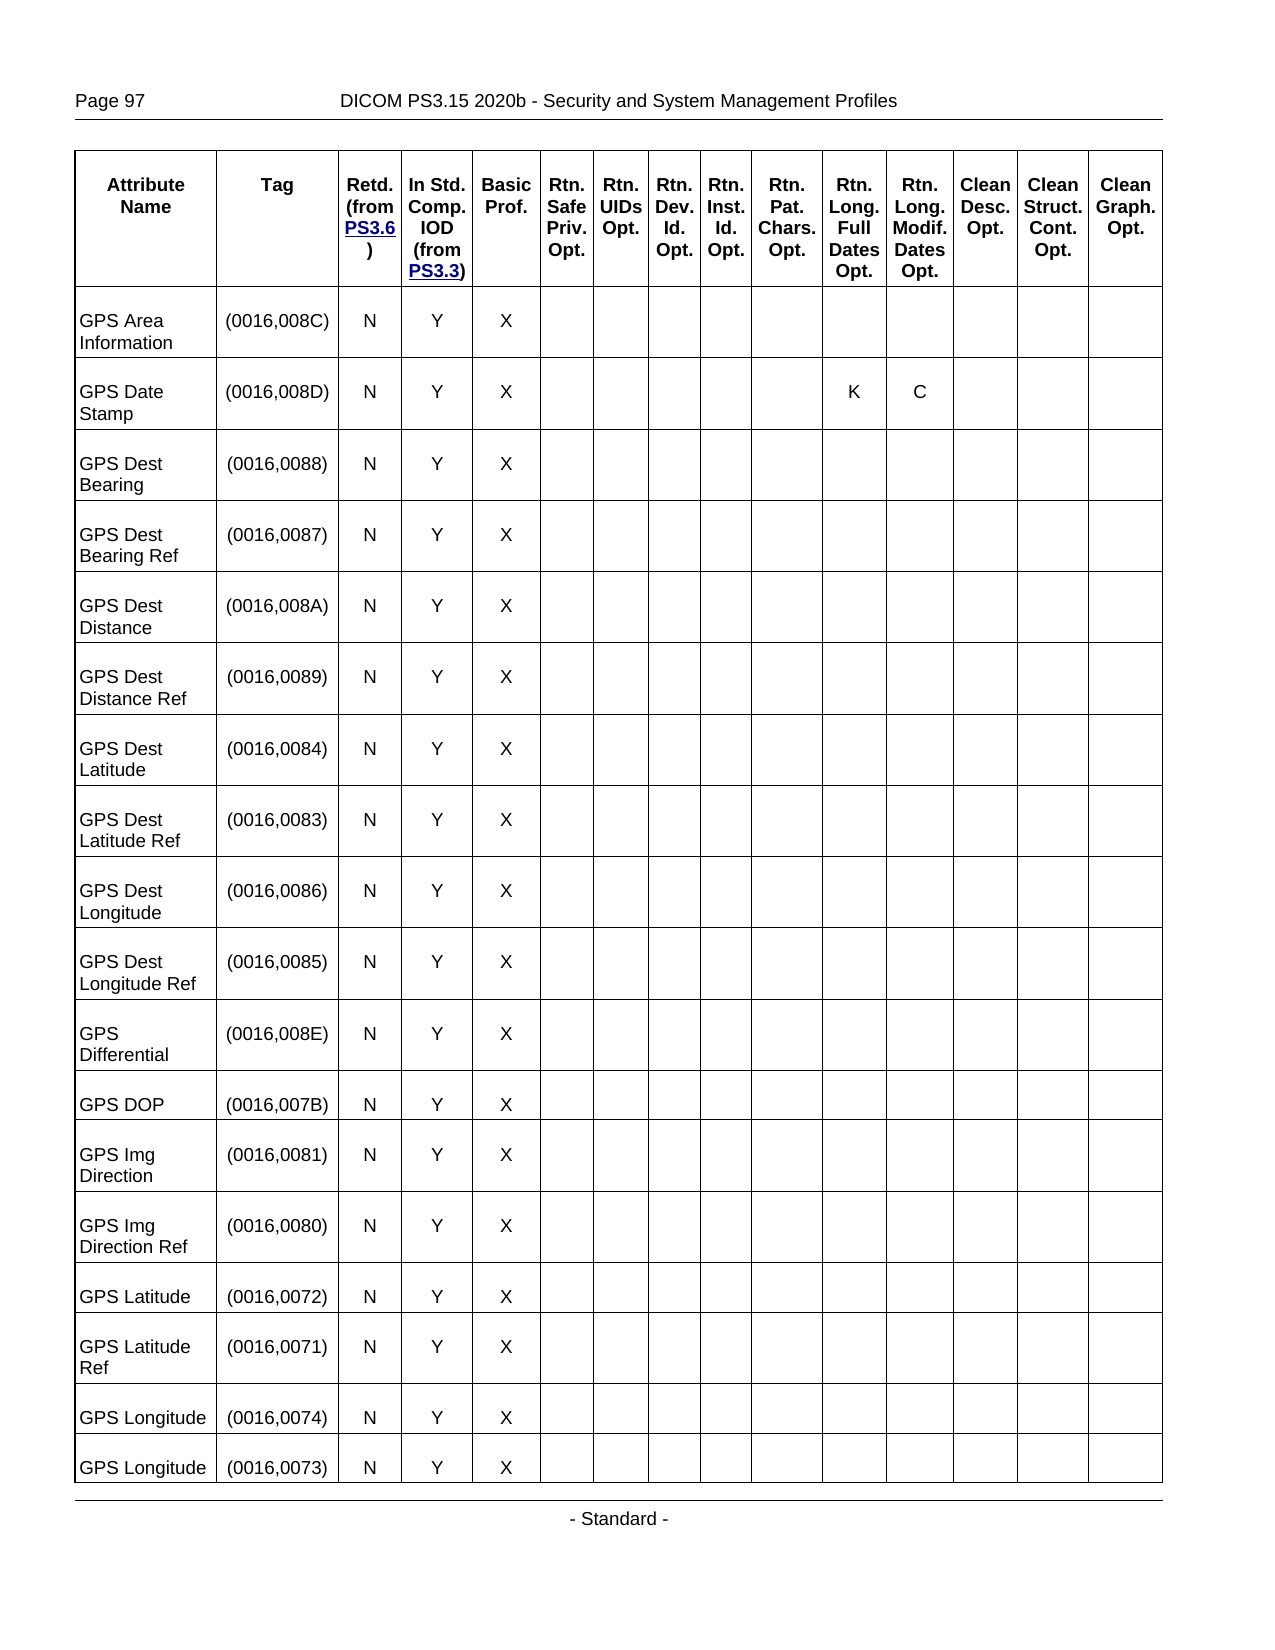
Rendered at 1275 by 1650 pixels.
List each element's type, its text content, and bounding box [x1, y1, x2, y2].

table_cell GPS Latitude​ [76, 1263, 216, 1312]
table_cell [701, 1192, 751, 1262]
table_cell [823, 715, 886, 785]
table_cell (0016,0089) [217, 643, 338, 713]
table_cell [1018, 643, 1088, 713]
table_cell [752, 1263, 822, 1312]
table_cell [649, 572, 700, 642]
table_cell Y [402, 1434, 472, 1482]
table_cell [1089, 1000, 1162, 1070]
table_cell K [823, 358, 886, 428]
table_cell GPS Differential [76, 1000, 216, 1070]
table_cell [887, 857, 953, 927]
table_cell Y [402, 1071, 472, 1119]
table_cell [541, 430, 593, 500]
table_cell [649, 1000, 700, 1070]
table_cell Y [402, 430, 472, 500]
table_cell [541, 287, 593, 357]
table_cell N [339, 715, 401, 785]
table_cell [701, 1120, 751, 1191]
table_cell Y [402, 572, 472, 642]
table_cell [954, 786, 1017, 856]
table_cell (0016,0072) [217, 1263, 338, 1312]
table_cell [594, 287, 648, 357]
table_cell [701, 358, 751, 428]
table_cell [1018, 572, 1088, 642]
table_cell [594, 1192, 648, 1262]
table_cell [649, 1384, 700, 1432]
table_cell (0016,0086) [217, 857, 338, 927]
table_cell N [339, 1384, 401, 1432]
table_cell X [473, 715, 540, 785]
table_cell [752, 1384, 822, 1432]
table_cell [541, 1434, 593, 1482]
table_cell N [339, 287, 401, 357]
table_cell [954, 287, 1017, 357]
table_cell [594, 1120, 648, 1191]
table_cell [823, 1313, 886, 1383]
table_cell X [473, 1192, 540, 1262]
table_cell (0016,0085) [217, 928, 338, 998]
table_cell N [339, 1192, 401, 1262]
table_cell [823, 572, 886, 642]
table_cell [752, 1000, 822, 1070]
table_cell [594, 358, 648, 428]
table_cell X [473, 1071, 540, 1119]
table_cell [1089, 501, 1162, 571]
table_cell [887, 928, 953, 998]
table_cell GPS Img​ Direction Ref [76, 1192, 216, 1262]
table_cell [1018, 715, 1088, 785]
table_header Clean Struct. Cont. Opt. [1018, 151, 1088, 286]
table_cell N [339, 1434, 401, 1482]
table_cell [649, 501, 700, 571]
table_cell [541, 1263, 593, 1312]
table_cell X [473, 1313, 540, 1383]
table_cell (0016,008C) [217, 287, 338, 357]
table_cell (0016,0073) [217, 1434, 338, 1482]
table_header Rtn. Pat. Chars. Opt. [752, 151, 822, 286]
table_cell Y [402, 287, 472, 357]
table_cell (0016,0083) [217, 786, 338, 856]
table_cell [1089, 643, 1162, 713]
table_cell [541, 1313, 593, 1383]
table_cell [752, 1434, 822, 1482]
table_cell [594, 786, 648, 856]
table_cell [823, 1000, 886, 1070]
table_cell X [473, 1000, 540, 1070]
table_cell Y [402, 1000, 472, 1070]
table_cell [887, 1434, 953, 1482]
table_cell N [339, 501, 401, 571]
table_cell [887, 1000, 953, 1070]
table_cell Y [402, 1384, 472, 1432]
table_cell (0016,0080) [217, 1192, 338, 1262]
table_cell [954, 1434, 1017, 1482]
table_cell (0016,0074) [217, 1384, 338, 1432]
table_cell [541, 643, 593, 713]
table_cell [1089, 715, 1162, 785]
table_cell (0016,008A) [217, 572, 338, 642]
table_cell [701, 287, 751, 357]
table_cell [823, 430, 886, 500]
table_cell [594, 501, 648, 571]
table_cell [594, 1071, 648, 1119]
table_header Rtn. Dev. Id. Opt. [649, 151, 700, 286]
table_header Attribute Name [76, 151, 216, 286]
table_cell [1089, 1263, 1162, 1312]
table_cell [823, 1192, 886, 1262]
table_cell [823, 928, 886, 998]
table_cell GPS Dest​ Latitude [76, 715, 216, 785]
table_cell [954, 358, 1017, 428]
table_cell N [339, 1313, 401, 1383]
table_cell [823, 1263, 886, 1312]
table_cell [1018, 358, 1088, 428]
table_cell [752, 1192, 822, 1262]
table_cell Y [402, 1192, 472, 1262]
table_cell [649, 786, 700, 856]
table_cell GPS Dest ​Bearing [76, 430, 216, 500]
table_cell Y [402, 786, 472, 856]
table_cell [1089, 928, 1162, 998]
table_cell Y [402, 1120, 472, 1191]
table_cell [649, 1071, 700, 1119]
table_cell [594, 857, 648, 927]
table_cell N [339, 1120, 401, 1191]
table_cell [887, 1192, 953, 1262]
table_header Rtn. UIDs Opt. [594, 151, 648, 286]
table_cell [541, 572, 593, 642]
table_cell X [473, 287, 540, 357]
table_cell Y [402, 928, 472, 998]
table_cell [701, 1313, 751, 1383]
table_cell [1089, 430, 1162, 500]
table_cell X [473, 857, 540, 927]
table_cell [701, 1384, 751, 1432]
table_cell [1018, 1120, 1088, 1191]
table_cell [594, 1000, 648, 1070]
table_cell [594, 1434, 648, 1482]
table_cell [701, 572, 751, 642]
table_cell [954, 1120, 1017, 1191]
table_cell [649, 358, 700, 428]
table_cell Y [402, 501, 472, 571]
table_cell GPS Dest ​Distance Ref [76, 643, 216, 713]
table_cell [954, 1313, 1017, 1383]
table_cell [1089, 572, 1162, 642]
table_cell [954, 572, 1017, 642]
table_cell [1089, 1384, 1162, 1432]
table_cell (0016,008E) [217, 1000, 338, 1070]
table_cell [887, 430, 953, 500]
table_cell [649, 1192, 700, 1262]
table_cell [752, 1313, 822, 1383]
table_cell [887, 1384, 953, 1432]
table_cell [649, 1434, 700, 1482]
table_cell [649, 1263, 700, 1312]
table_cell [541, 358, 593, 428]
table_cell [823, 1071, 886, 1119]
table_cell [752, 643, 822, 713]
table_cell N [339, 928, 401, 998]
table_cell [954, 430, 1017, 500]
table_cell (0016,0087) [217, 501, 338, 571]
table_cell [594, 1263, 648, 1312]
table_cell [701, 643, 751, 713]
table_cell [1018, 1384, 1088, 1432]
table_cell [541, 501, 593, 571]
table_cell X [473, 430, 540, 500]
table_cell [752, 857, 822, 927]
table_header Clean Graph. Opt. [1089, 151, 1162, 286]
table_cell N [339, 430, 401, 500]
table_cell N [339, 572, 401, 642]
table_cell [954, 928, 1017, 998]
table_cell [954, 643, 1017, 713]
table_cell X [473, 572, 540, 642]
table_cell [887, 786, 953, 856]
table_cell [1018, 501, 1088, 571]
table_cell X [473, 786, 540, 856]
table_cell [594, 643, 648, 713]
table_cell [887, 287, 953, 357]
table_cell [701, 1071, 751, 1119]
table_cell [541, 1000, 593, 1070]
table_cell [887, 1071, 953, 1119]
table_header Tag [217, 151, 338, 286]
table_cell [541, 1071, 593, 1119]
table_cell [701, 1434, 751, 1482]
table_cell [823, 786, 886, 856]
table_cell [541, 715, 593, 785]
table_cell [594, 715, 648, 785]
table_cell [954, 715, 1017, 785]
table_cell Y [402, 358, 472, 428]
table_cell [541, 857, 593, 927]
table_cell [752, 928, 822, 998]
table_header Retd. (from PS3.6) [339, 151, 401, 286]
table_cell [823, 1120, 886, 1191]
table_cell [649, 715, 700, 785]
table_cell [887, 572, 953, 642]
table_cell (0016,0088) [217, 430, 338, 500]
table_cell GPS Dest​ Bearing Ref [76, 501, 216, 571]
table_cell GPS Longitude [76, 1434, 216, 1482]
table_cell [887, 1120, 953, 1191]
table_cell [649, 857, 700, 927]
table_cell GPS Dest​ Latitude Ref [76, 786, 216, 856]
table_cell [1018, 1313, 1088, 1383]
table_header Rtn. Inst. Id. Opt. [701, 151, 751, 286]
table_cell [701, 715, 751, 785]
table_cell Y [402, 1313, 472, 1383]
table_cell [701, 1263, 751, 1312]
table_cell [954, 1263, 1017, 1312]
table_cell [887, 1263, 953, 1312]
table_cell [1089, 358, 1162, 428]
table_cell [649, 1313, 700, 1383]
table_cell [1089, 1071, 1162, 1119]
table_cell [594, 1384, 648, 1432]
table_cell [752, 358, 822, 428]
table_cell [649, 287, 700, 357]
table_cell GPS DOP [76, 1071, 216, 1119]
table_cell GPS Date​ Stamp [76, 358, 216, 428]
table_cell [541, 786, 593, 856]
table_cell N [339, 643, 401, 713]
table_cell X [473, 1384, 540, 1432]
table_cell [541, 928, 593, 998]
table_cell GPS Longitude [76, 1384, 216, 1432]
table_cell [1089, 1192, 1162, 1262]
table_cell [1089, 1120, 1162, 1191]
table_cell GPS Dest ​Longitude Ref [76, 928, 216, 998]
table_cell [752, 786, 822, 856]
table_cell [1089, 786, 1162, 856]
table_cell [1018, 287, 1088, 357]
table_cell [541, 1384, 593, 1432]
table_cell [823, 1384, 886, 1432]
table_cell (0016,0084) [217, 715, 338, 785]
table_cell [1089, 857, 1162, 927]
table_cell [701, 786, 751, 856]
table_cell [752, 715, 822, 785]
table_cell [1089, 287, 1162, 357]
table_cell [541, 1192, 593, 1262]
table_cell [1018, 1071, 1088, 1119]
table_cell [752, 430, 822, 500]
table_cell [752, 572, 822, 642]
table_cell GPS Dest ​Distance [76, 572, 216, 642]
table_cell X [473, 358, 540, 428]
table_cell N [339, 857, 401, 927]
table_cell X [473, 928, 540, 998]
table_cell X [473, 1120, 540, 1191]
table_cell [823, 857, 886, 927]
table_header Rtn. Long. Modif. Dates Opt. [887, 151, 953, 286]
table_cell (0016,0071) [217, 1313, 338, 1383]
table_cell [649, 430, 700, 500]
table_cell [701, 1000, 751, 1070]
table_cell (0016,007B) [217, 1071, 338, 1119]
table_cell N [339, 786, 401, 856]
table_cell X [473, 1263, 540, 1312]
table_cell [594, 430, 648, 500]
table_cell Y [402, 643, 472, 713]
table_cell [1018, 1263, 1088, 1312]
table_cell N [339, 358, 401, 428]
table_cell [954, 501, 1017, 571]
table_cell X [473, 643, 540, 713]
table_cell N [339, 1263, 401, 1312]
table_cell [649, 928, 700, 998]
table_cell [541, 1120, 593, 1191]
table_cell [1018, 857, 1088, 927]
table_header Basic Prof. [473, 151, 540, 286]
table_cell X [473, 1434, 540, 1482]
table_cell [649, 1120, 700, 1191]
table_cell [752, 1071, 822, 1119]
table_cell Y [402, 1263, 472, 1312]
table_cell GPS Img ​Direction [76, 1120, 216, 1191]
table_cell [1018, 1192, 1088, 1262]
table_cell [823, 643, 886, 713]
table_cell [752, 501, 822, 571]
table_cell [1089, 1434, 1162, 1482]
table_header Rtn. Long. Full Dates Opt. [823, 151, 886, 286]
table_cell [701, 857, 751, 927]
table_cell (0016,008D) [217, 358, 338, 428]
table_cell Y [402, 715, 472, 785]
table_cell [954, 1192, 1017, 1262]
table_cell [752, 287, 822, 357]
table_cell [1018, 786, 1088, 856]
table_cell [887, 1313, 953, 1383]
table_cell (0016,0081) [217, 1120, 338, 1191]
table_cell [887, 643, 953, 713]
table_cell [823, 287, 886, 357]
table_cell [954, 857, 1017, 927]
table_cell GPS Dest ​Longitude [76, 857, 216, 927]
table_cell C [887, 358, 953, 428]
table_header Rtn. Safe Priv. Opt. [541, 151, 593, 286]
table_cell [954, 1384, 1017, 1432]
table_cell [701, 501, 751, 571]
table_cell [701, 928, 751, 998]
table_cell [649, 643, 700, 713]
table_cell [1018, 1434, 1088, 1482]
table_header In Std. Comp. IOD (from PS3.3) [402, 151, 472, 286]
table_cell N [339, 1000, 401, 1070]
table_cell N [339, 1071, 401, 1119]
table_cell [752, 1120, 822, 1191]
table_cell GPS Area ​Information [76, 287, 216, 357]
table_cell [887, 715, 953, 785]
table_cell X [473, 501, 540, 571]
table_cell [1089, 1313, 1162, 1383]
table_cell [823, 501, 886, 571]
table_cell [594, 1313, 648, 1383]
table_cell [594, 572, 648, 642]
table_cell GPS Latitude​ Ref [76, 1313, 216, 1383]
table_cell [1018, 928, 1088, 998]
table_cell [954, 1071, 1017, 1119]
table_cell [823, 1434, 886, 1482]
table_cell [954, 1000, 1017, 1070]
table_cell [1018, 430, 1088, 500]
table_cell [594, 928, 648, 998]
table_header Clean Desc. Opt. [954, 151, 1017, 286]
table_cell Y [402, 857, 472, 927]
table_cell [887, 501, 953, 571]
table_cell [701, 430, 751, 500]
table_cell [1018, 1000, 1088, 1070]
